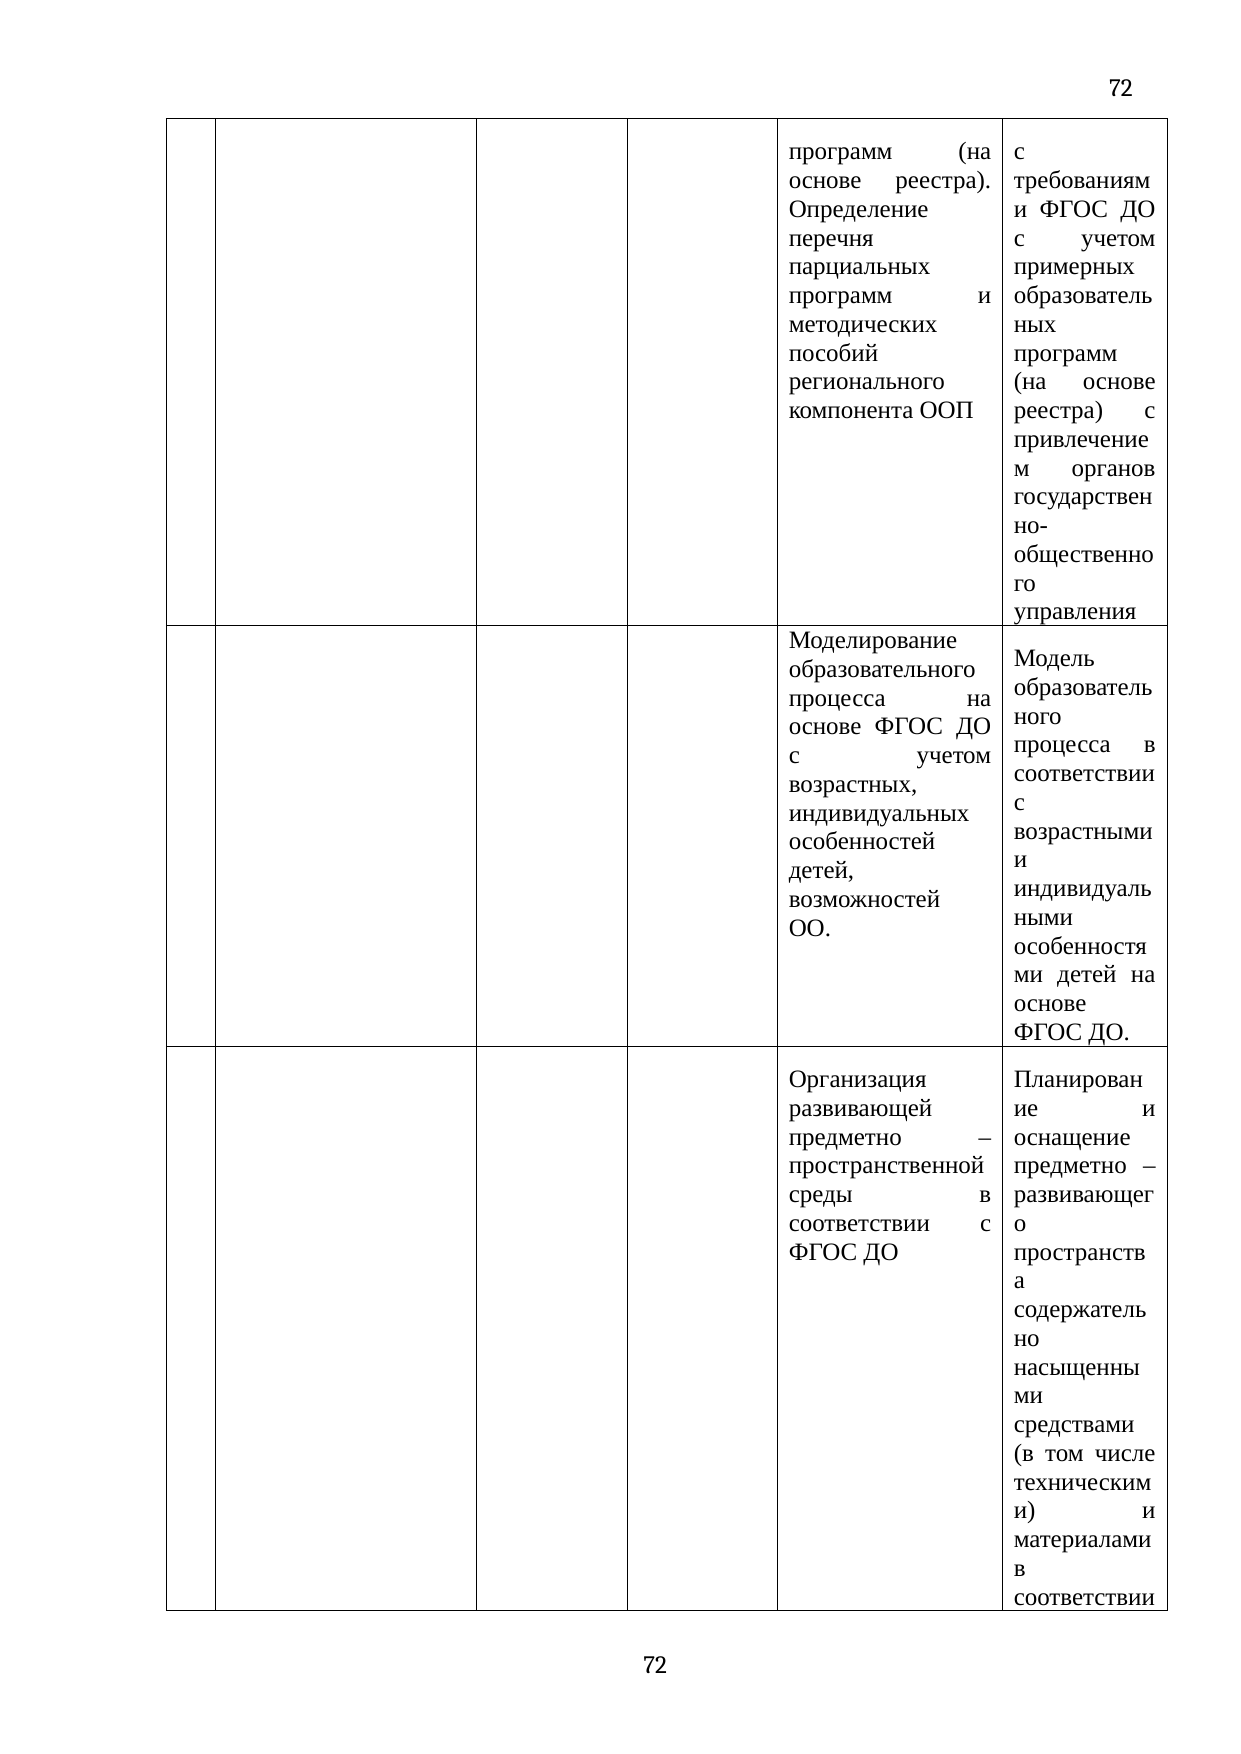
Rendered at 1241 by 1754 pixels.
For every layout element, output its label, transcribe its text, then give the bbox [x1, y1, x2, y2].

table_cell [628, 119, 777, 625]
table_cell программ (на основе реестра). Определение перечня парциальных программ и методических пособий регионального компонента ООП [778, 119, 1002, 625]
table_cell [628, 626, 777, 1046]
table_cell [167, 626, 215, 1046]
table_cell Моделирование образовательного процесса на основе ФГОС ДО с учетом возрастных, индивидуальных особенностей детей, возможностей ОО. [778, 626, 1002, 1046]
table_cell [477, 1047, 627, 1610]
table_cell [477, 626, 627, 1046]
table_cell [167, 1047, 215, 1610]
table_cell [216, 626, 476, 1046]
table_cell [628, 1047, 777, 1610]
table_cell с требованиями ФГОС ДО с учетом примерных образовательных программ (на основе реестра) с привлечением органов государственно-общественного управления [1003, 119, 1167, 625]
table_cell Модель образовательного процесса в соответствии с возрастными и индивидуальными особенностями детей на основе ФГОС ДО. [1003, 626, 1167, 1046]
table_cell [216, 119, 476, 625]
table_cell Планирование и оснащение предметно – развивающего пространства содержательно насыщенными средствами (в том числе техническими) и материалами в соответствии [1003, 1047, 1167, 1610]
table_cell [216, 1047, 476, 1610]
table_cell [477, 119, 627, 625]
table_cell [167, 119, 215, 625]
table_cell Организация развивающей предметно – пространственной среды в соответствии с ФГОС ДО [778, 1047, 1002, 1610]
